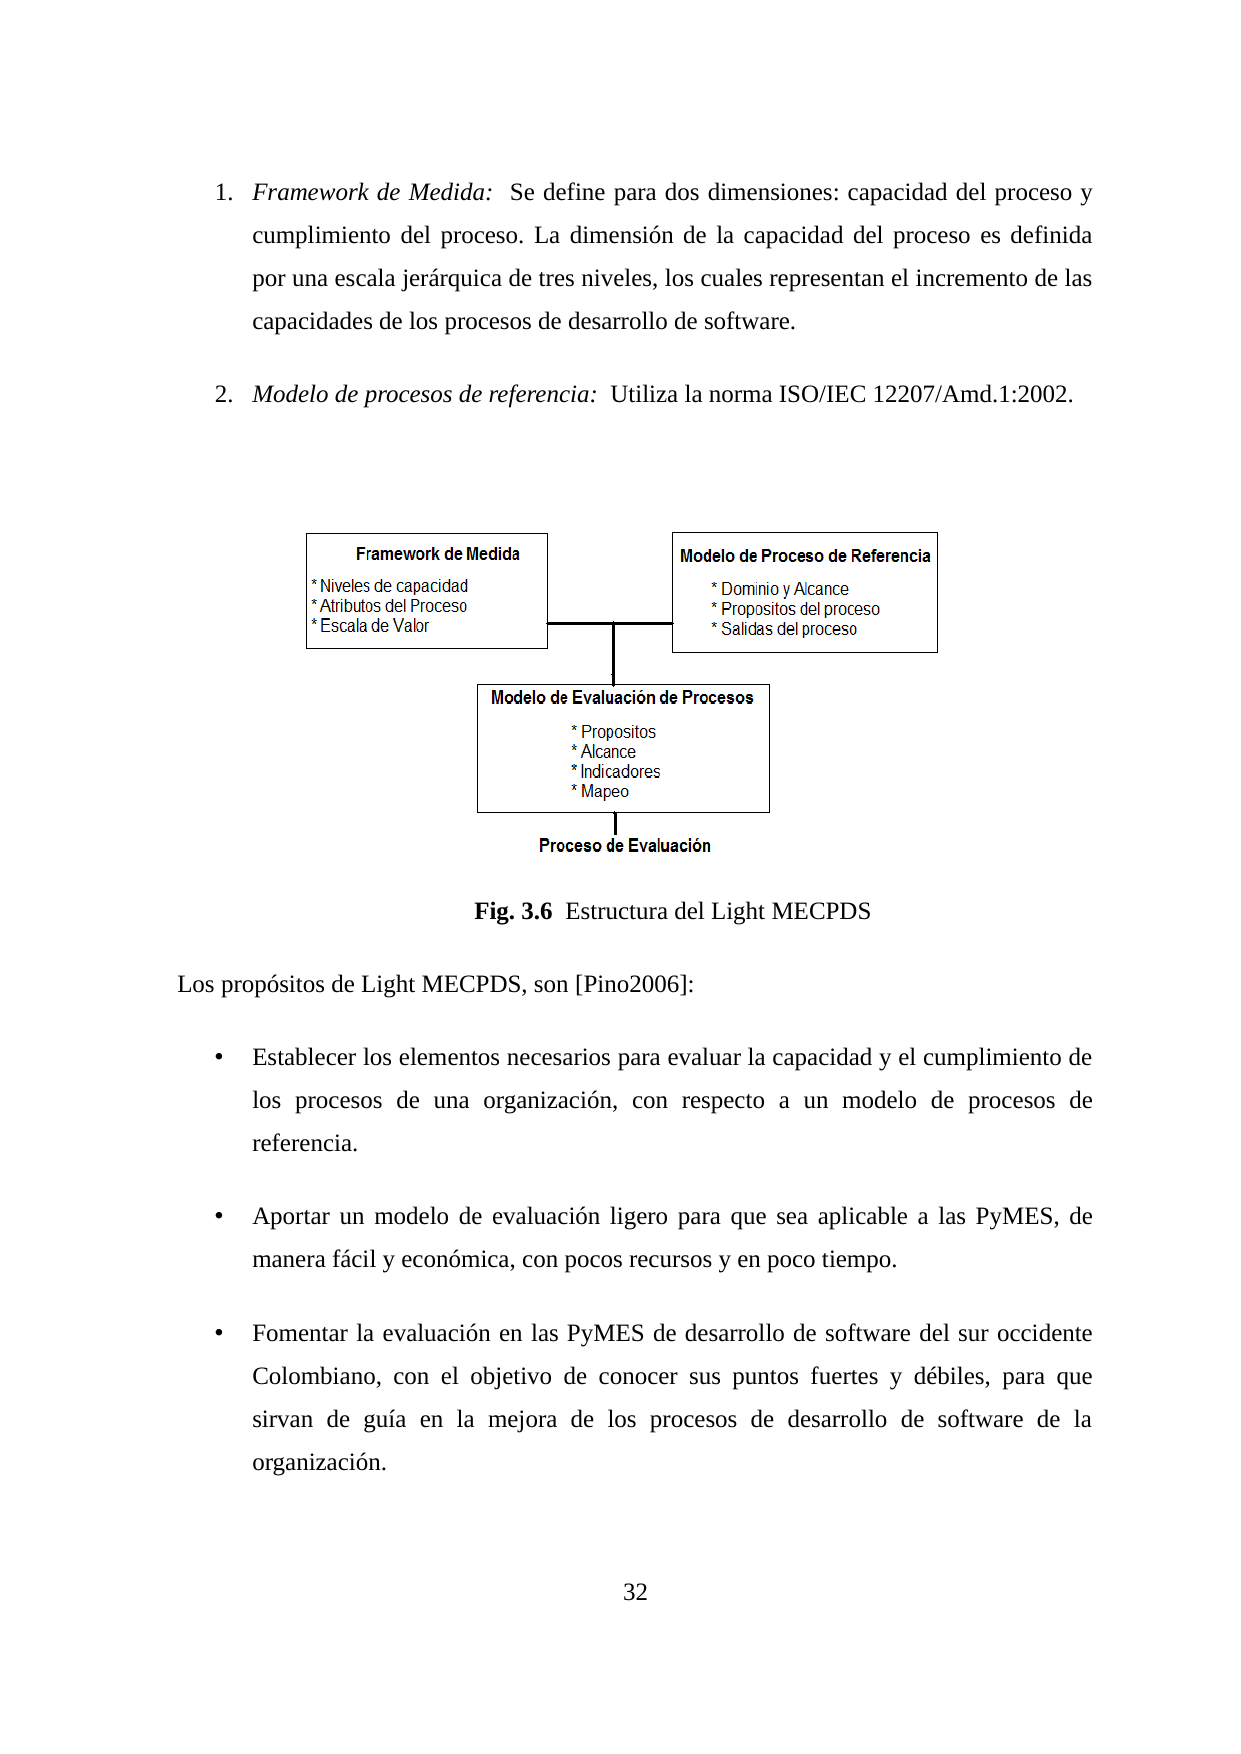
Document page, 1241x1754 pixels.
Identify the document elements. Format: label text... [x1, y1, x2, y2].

picture [173, 452, 1097, 882]
text Los propósitos de Light MECPDS, son [Pino2006]: [175, 969, 1093, 998]
list Framework de Medida: Se define para dos dimensiones: capacidad del proceso y cumplimiento del proceso. La dimensión de la capacidad del proceso es definida por una escala jerárquica de tres niveles, los cuales representan el incremento de las capacidades de los procesos de desarrollo de software. [214, 177, 1093, 335]
list Establecer los elementos necesarios para evaluar la capacidad y el cumplimiento de los procesos de una organización, con respecto a un modelo de procesos de referencia. [214, 1042, 1093, 1157]
list Fig. 3.6 Estructura del Light MECPDS [214, 882, 1093, 924]
list Aportar un modelo de evaluación ligero para que sea aplicable a las PyMES, de manera fácil y económica, con pocos recursos y en poco tiempo. [214, 1201, 1093, 1273]
list Fomentar la evaluación en las PyMES de desarrollo de software del sur occidente Colombiano, con el objetivo de conocer sus puntos fuertes y débiles, para que sirvan de guía en la mejora de los procesos de desarrollo de software de la organización. [214, 1318, 1093, 1476]
list Modelo de procesos de referencia: Utiliza la norma ISO/IEC 12207/Amd.1:2002. [214, 379, 1093, 408]
